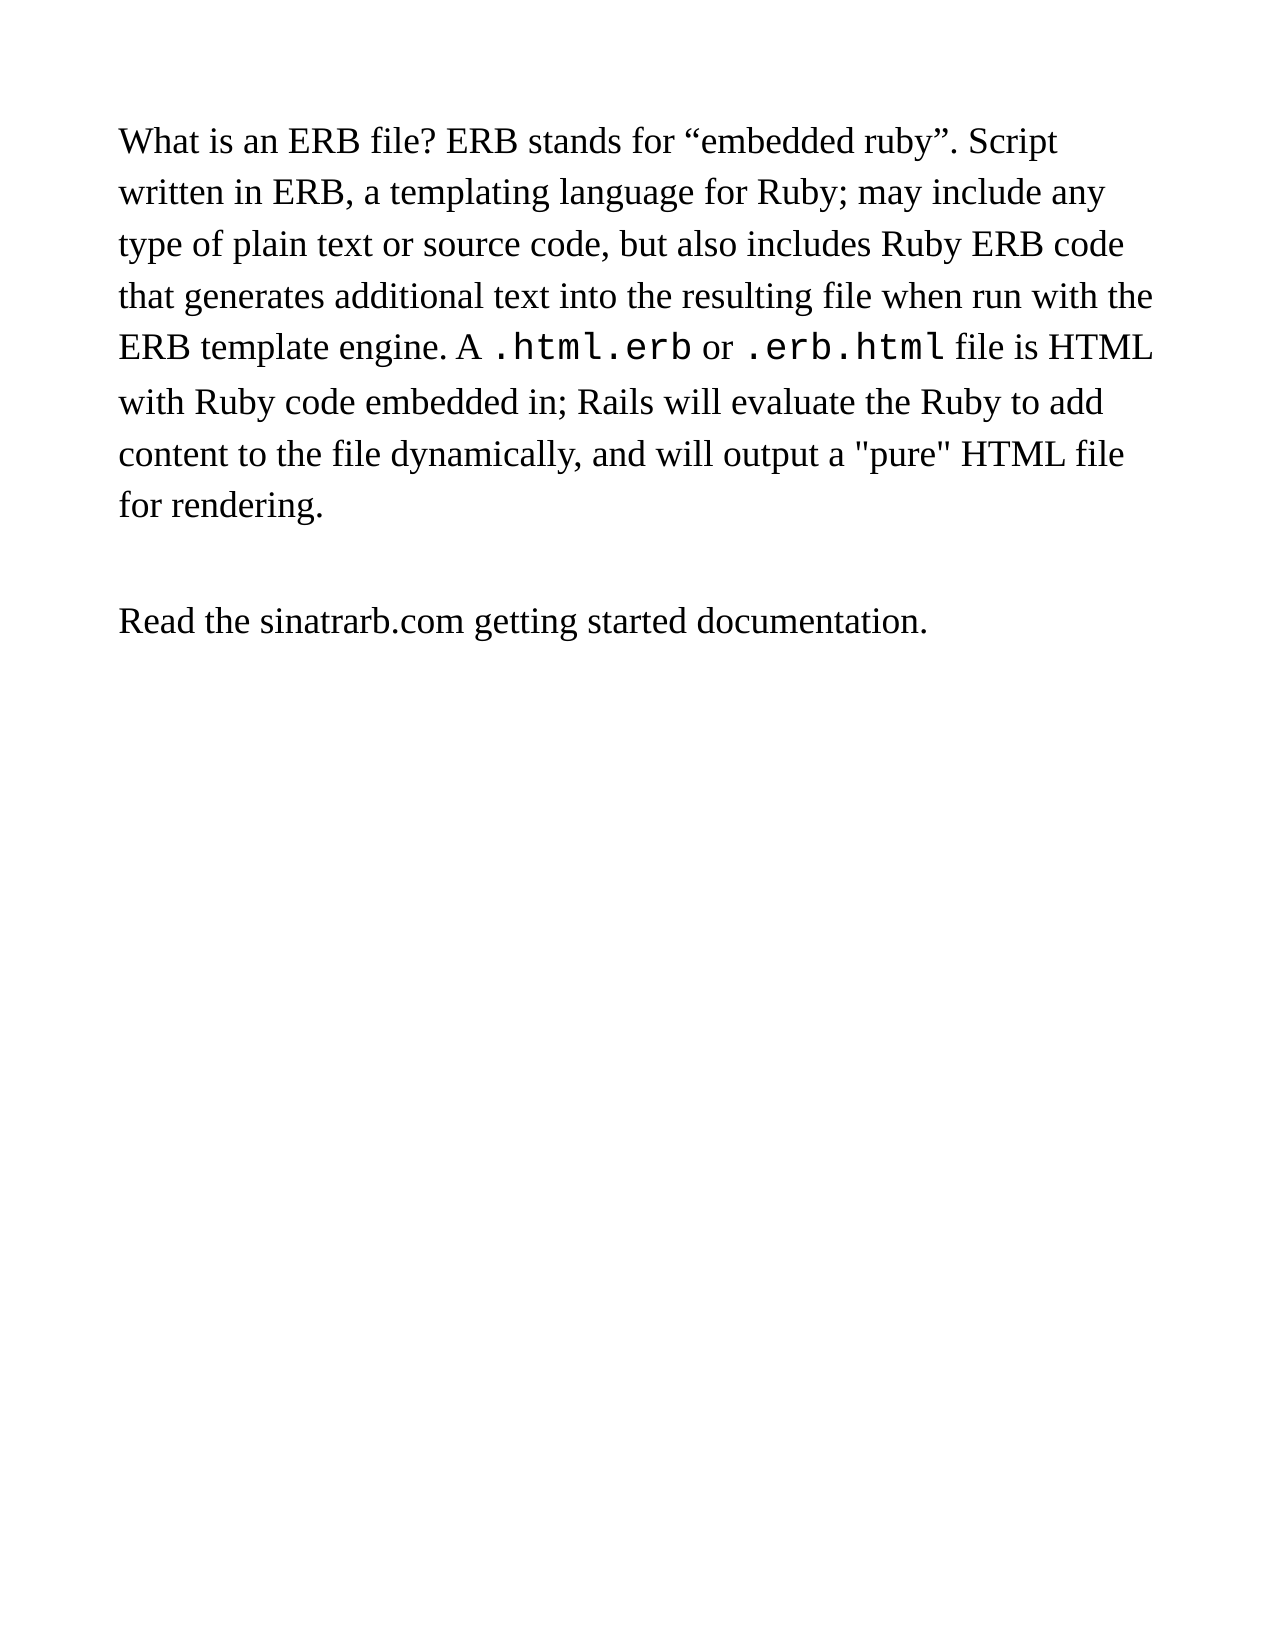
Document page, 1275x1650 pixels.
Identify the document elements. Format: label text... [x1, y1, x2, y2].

text What is an ERB file? ERB stands for “embedded ruby”. Script written in ERB, a templating language for Ruby; may include any type of plain text or source code, but also includes Ruby ERB code that generates additional text into the resulting file when run with the ERB template engine. A .html.erb or .erb.html file is HTML with Ruby code embedded in; Rails will evaluate the Ruby to add content to the file dynamically, and will output a "pure" HTML file for rendering. [118, 118, 1157, 526]
text Read the sinatrarb.com getting started documentation. [118, 598, 1157, 641]
